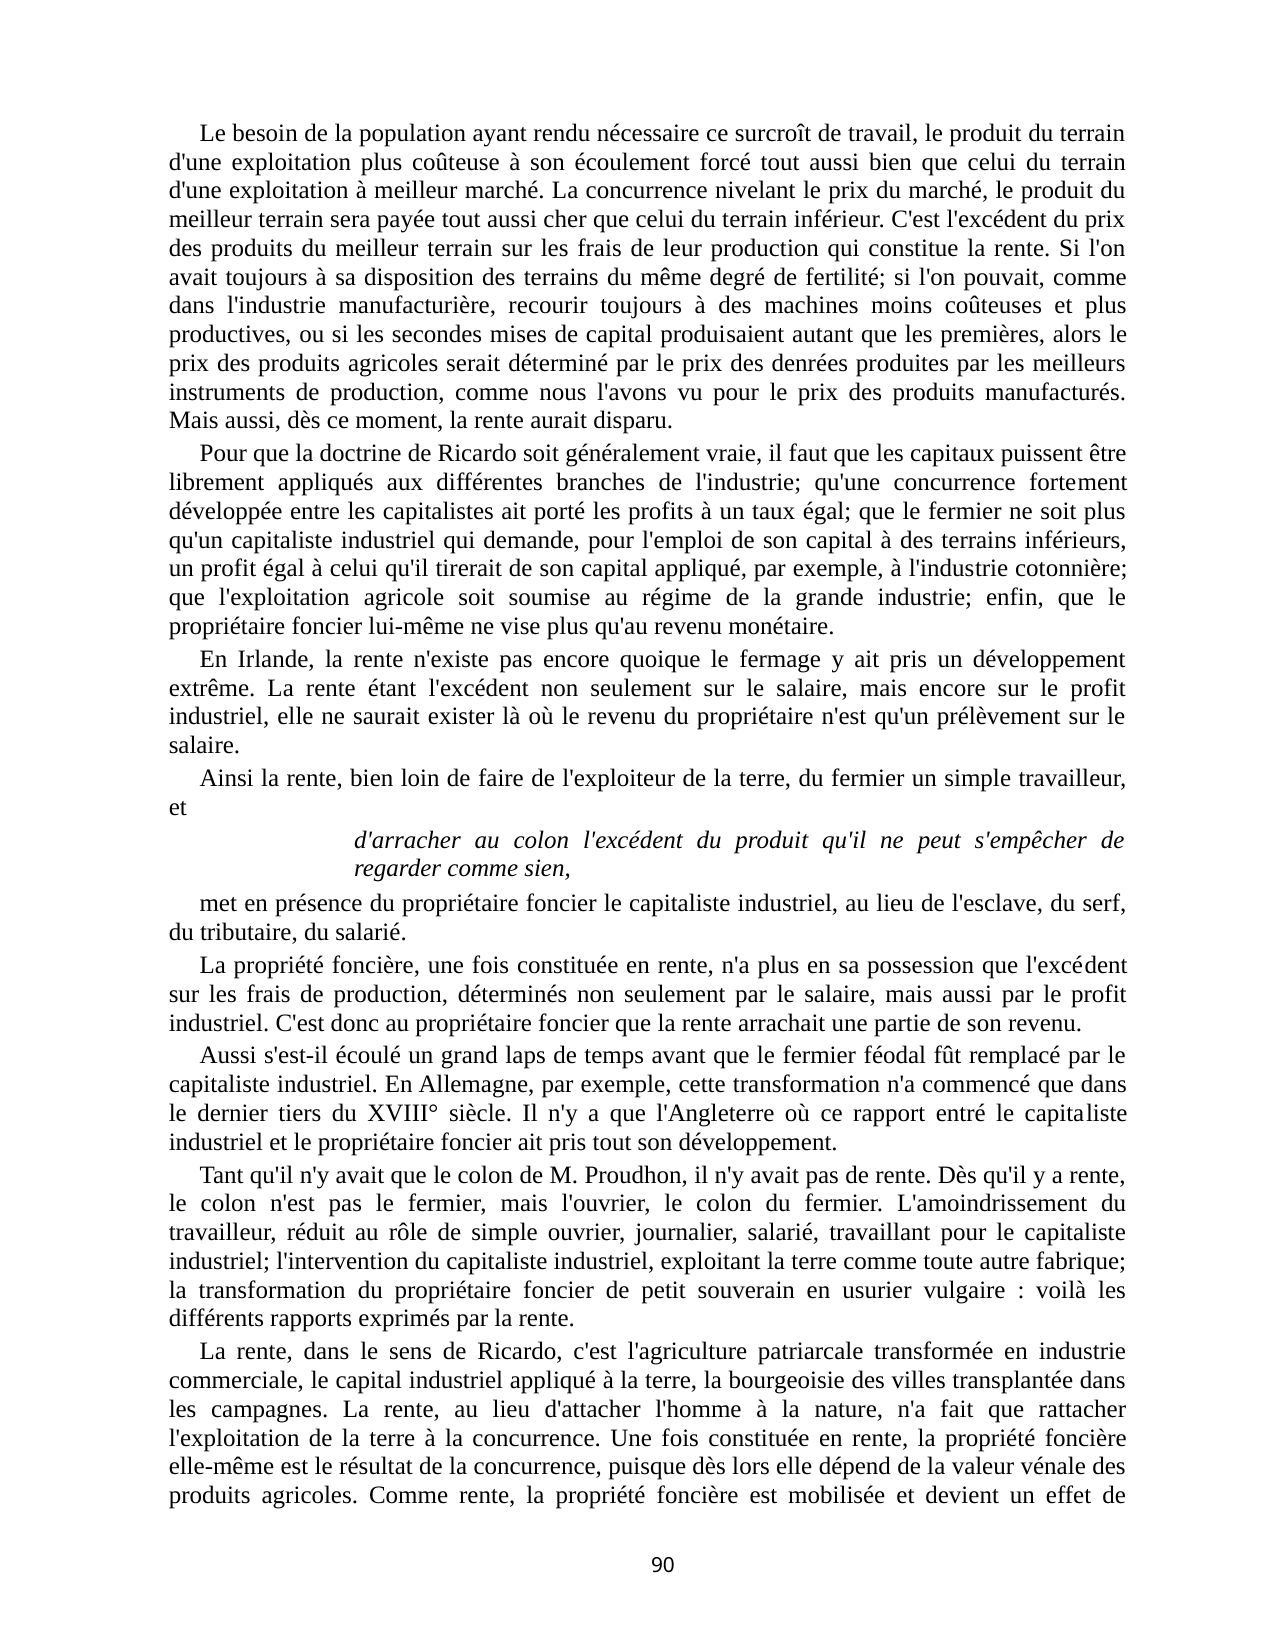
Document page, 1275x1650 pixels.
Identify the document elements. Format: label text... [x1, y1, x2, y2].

text En Irlande, la rente n'existe pas encore quoique le fermage y ait pris un développement extrême. La rente étant l'excédent non seulement sur le salaire, mais encore sur le profit industriel, elle ne saurait exister là où le revenu du propriétaire n'est qu'un prélèvement sur le salaire. [168, 644, 1127, 759]
text Pour que la doctrine de Ricardo soit généralement vraie, il faut que les capitaux puissent être librement appliqués aux différentes branches de l'industrie; qu'une concurrence forte­ment développée entre les capitalistes ait porté les profits à un taux égal; que le fermier ne soit plus qu'un capitaliste industriel qui demande, pour l'emploi de son capital à des terrains inférieurs, un profit égal à celui qu'il tirerait de son capital appliqué, par exemple, à l'indus­trie cotonnière; que l'exploitation agricole soit soumise au régime de la grande industrie; enfin, que le propriétaire foncier lui-même ne vise plus qu'au revenu monétaire. [168, 438, 1127, 640]
text d'arracher au colon l'excédent du produit qu'il ne peut s'empêcher de regarder comme sien, [354, 825, 1127, 882]
text met en présence du propriétaire foncier le capitaliste industriel, au lieu de l'esclave, du serf, du tributaire, du salarié. [168, 888, 1127, 946]
text La rente, dans le sens de Ricardo, c'est l'agriculture patriarcale transformée en industrie commerciale, le capital industriel appliqué à la terre, la bourgeoisie des villes transplantée dans les campagnes. La rente, au lieu d'attacher l'homme à la nature, n'a fait que rattacher l'exploitation de la terre à la concurrence. Une fois constituée en rente, la propriété foncière elle-même est le résultat de la concurrence, puisque dès lors elle dépend de la valeur vénale des produits agricoles. Comme rente, la propriété foncière est mobilisée et devient un effet de [168, 1336, 1127, 1509]
text Ainsi la rente, bien loin de faire de l'exploiteur de la terre, du fermier un simple travailleur, et [168, 763, 1127, 821]
text Tant qu'il n'y avait que le colon de M. Proudhon, il n'y avait pas de rente. Dès qu'il y a rente, le colon n'est pas le fermier, mais l'ouvrier, le colon du fermier. L'amoindrissement du travailleur, réduit au rôle de simple ouvrier, journalier, salarié, travaillant pour le capitaliste industriel; l'intervention du capitaliste industriel, exploitant la terre comme toute autre fabrique; la transformation du propriétaire foncier de petit souverain en usurier vulgaire : voilà les différents rapports exprimés par la rente. [168, 1160, 1127, 1332]
text La propriété foncière, une fois constituée en rente, n'a plus en sa possession que l'excé­dent sur les frais de production, déterminés non seulement par le salaire, mais aussi par le profit industriel. C'est donc au propriétaire foncier que la rente arrachait une partie de son revenu. [168, 950, 1127, 1036]
text Aussi s'est-il écoulé un grand laps de temps avant que le fermier féodal fût remplacé par le capitaliste industriel. En Allemagne, par exemple, cette transformation n'a commencé que dans le dernier tiers du XVIII° siècle. Il n'y a que l'Angleterre où ce rapport entré le capita­liste industriel et le propriétaire foncier ait pris tout son développement. [168, 1041, 1127, 1156]
text Le besoin de la population ayant rendu nécessaire ce surcroît de travail, le produit du terrain d'une exploi­tation plus coûteuse à son écoulement forcé tout aussi bien que celui du terrain d'une exploi­tation à meilleur marché. La concurrence nivelant le prix du marché, le produit du meilleur terrain sera payée tout aussi cher que celui du terrain inférieur. C'est l'excédent du prix des produits du meilleur terrain sur les frais de leur production qui constitue la rente. Si l'on avait toujours à sa disposition des terrains du même degré de fertilité; si l'on pouvait, comme dans l'industrie manufacturière, recourir toujours à des machines moins coûteuses et plus produc­tives, ou si les secondes mises de capital produi­saient autant que les premières, alors le prix des produits agricoles serait déterminé par le prix des denrées produites par les meilleurs instruments de production, comme nous l'avons vu pour le prix des produits manufacturés. Mais aussi, dès ce moment, la rente aurait disparu. [168, 118, 1127, 434]
